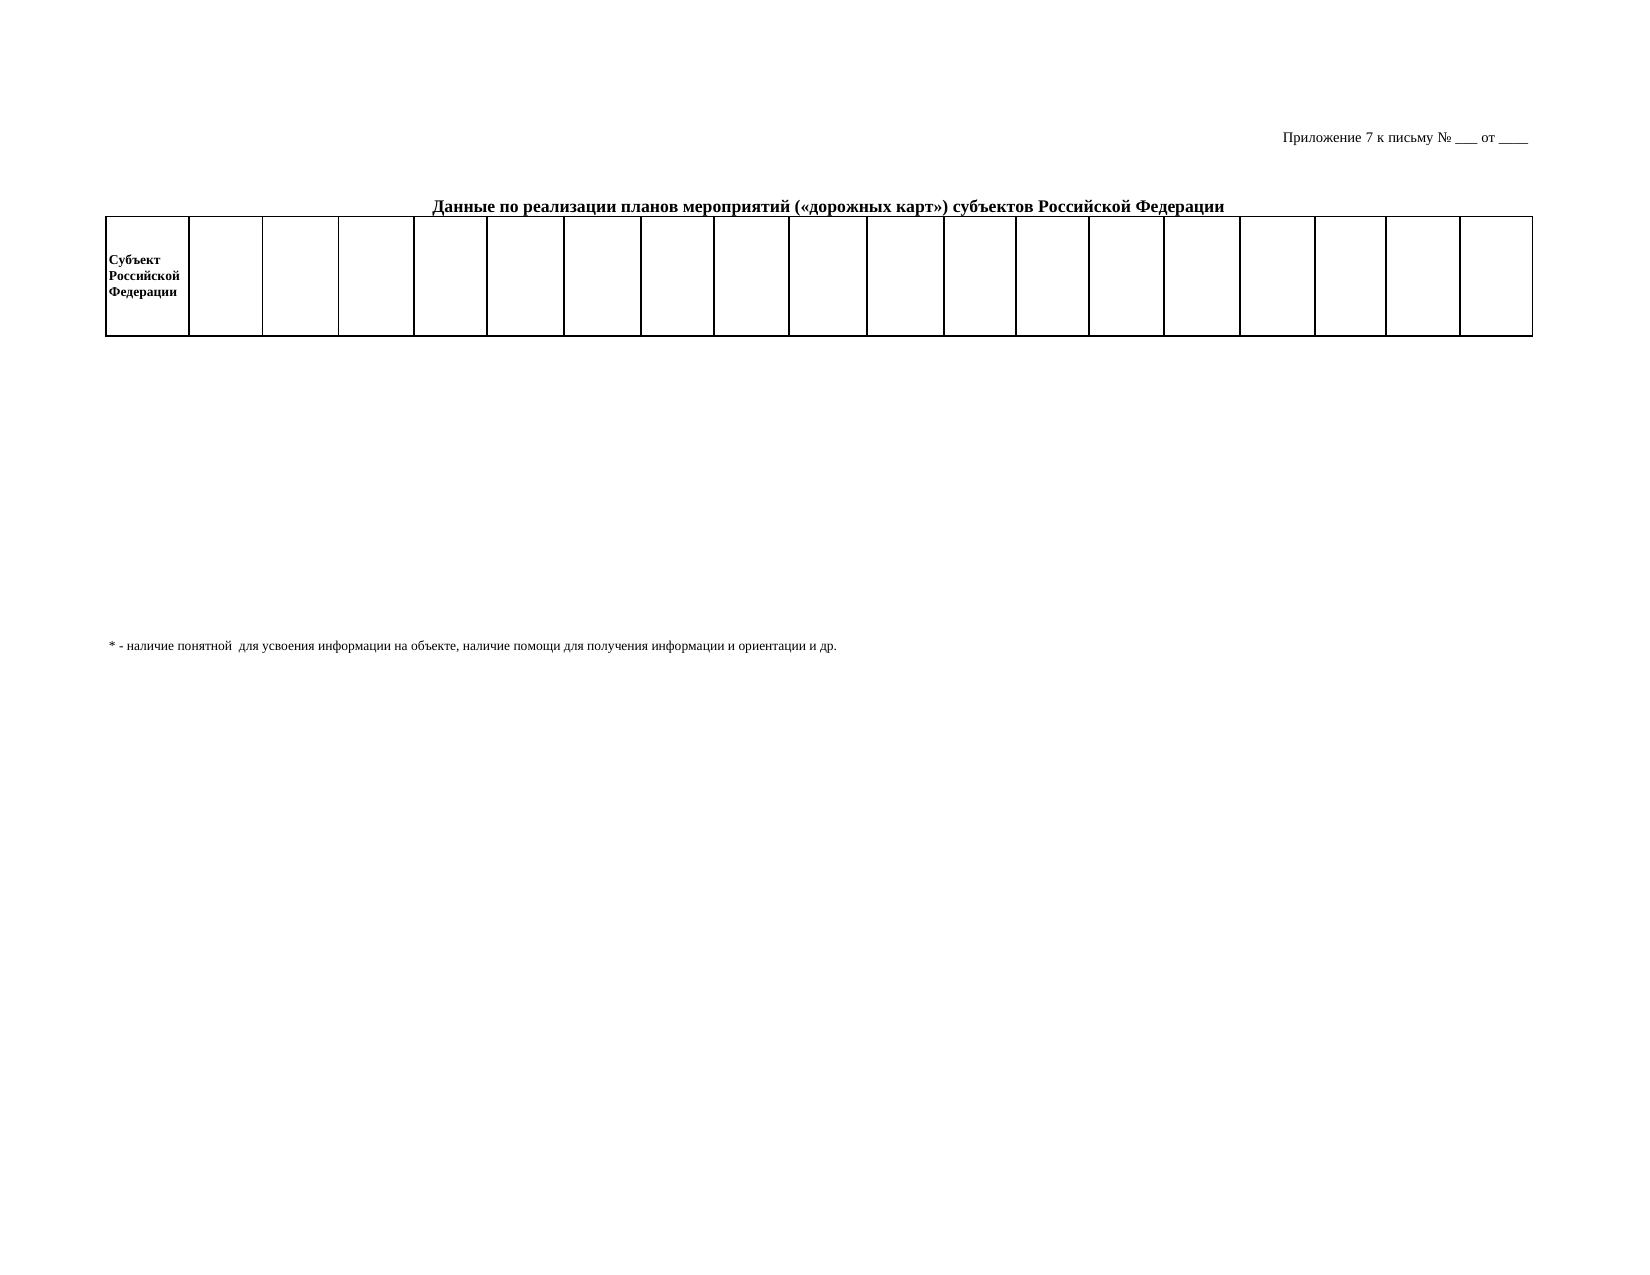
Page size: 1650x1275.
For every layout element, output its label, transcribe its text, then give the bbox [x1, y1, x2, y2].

table_cell [1017, 217, 1088, 335]
table_cell [1387, 217, 1459, 335]
table_cell [945, 217, 1015, 335]
table_cell [790, 217, 866, 335]
table_cell [339, 217, 413, 335]
table_cell [1090, 217, 1163, 335]
table_cell [1316, 217, 1385, 335]
table_cell Субъект Российской Федерации [107, 217, 188, 335]
table_cell [715, 217, 788, 335]
table_cell [1461, 217, 1532, 335]
table_cell [868, 217, 943, 335]
table_cell [1165, 217, 1239, 335]
table_cell [565, 217, 640, 335]
table_cell [642, 217, 713, 335]
table_cell [190, 217, 262, 335]
table_cell [488, 217, 563, 335]
table_cell [1241, 217, 1314, 335]
table_cell [263, 217, 338, 335]
table_cell [415, 217, 486, 335]
